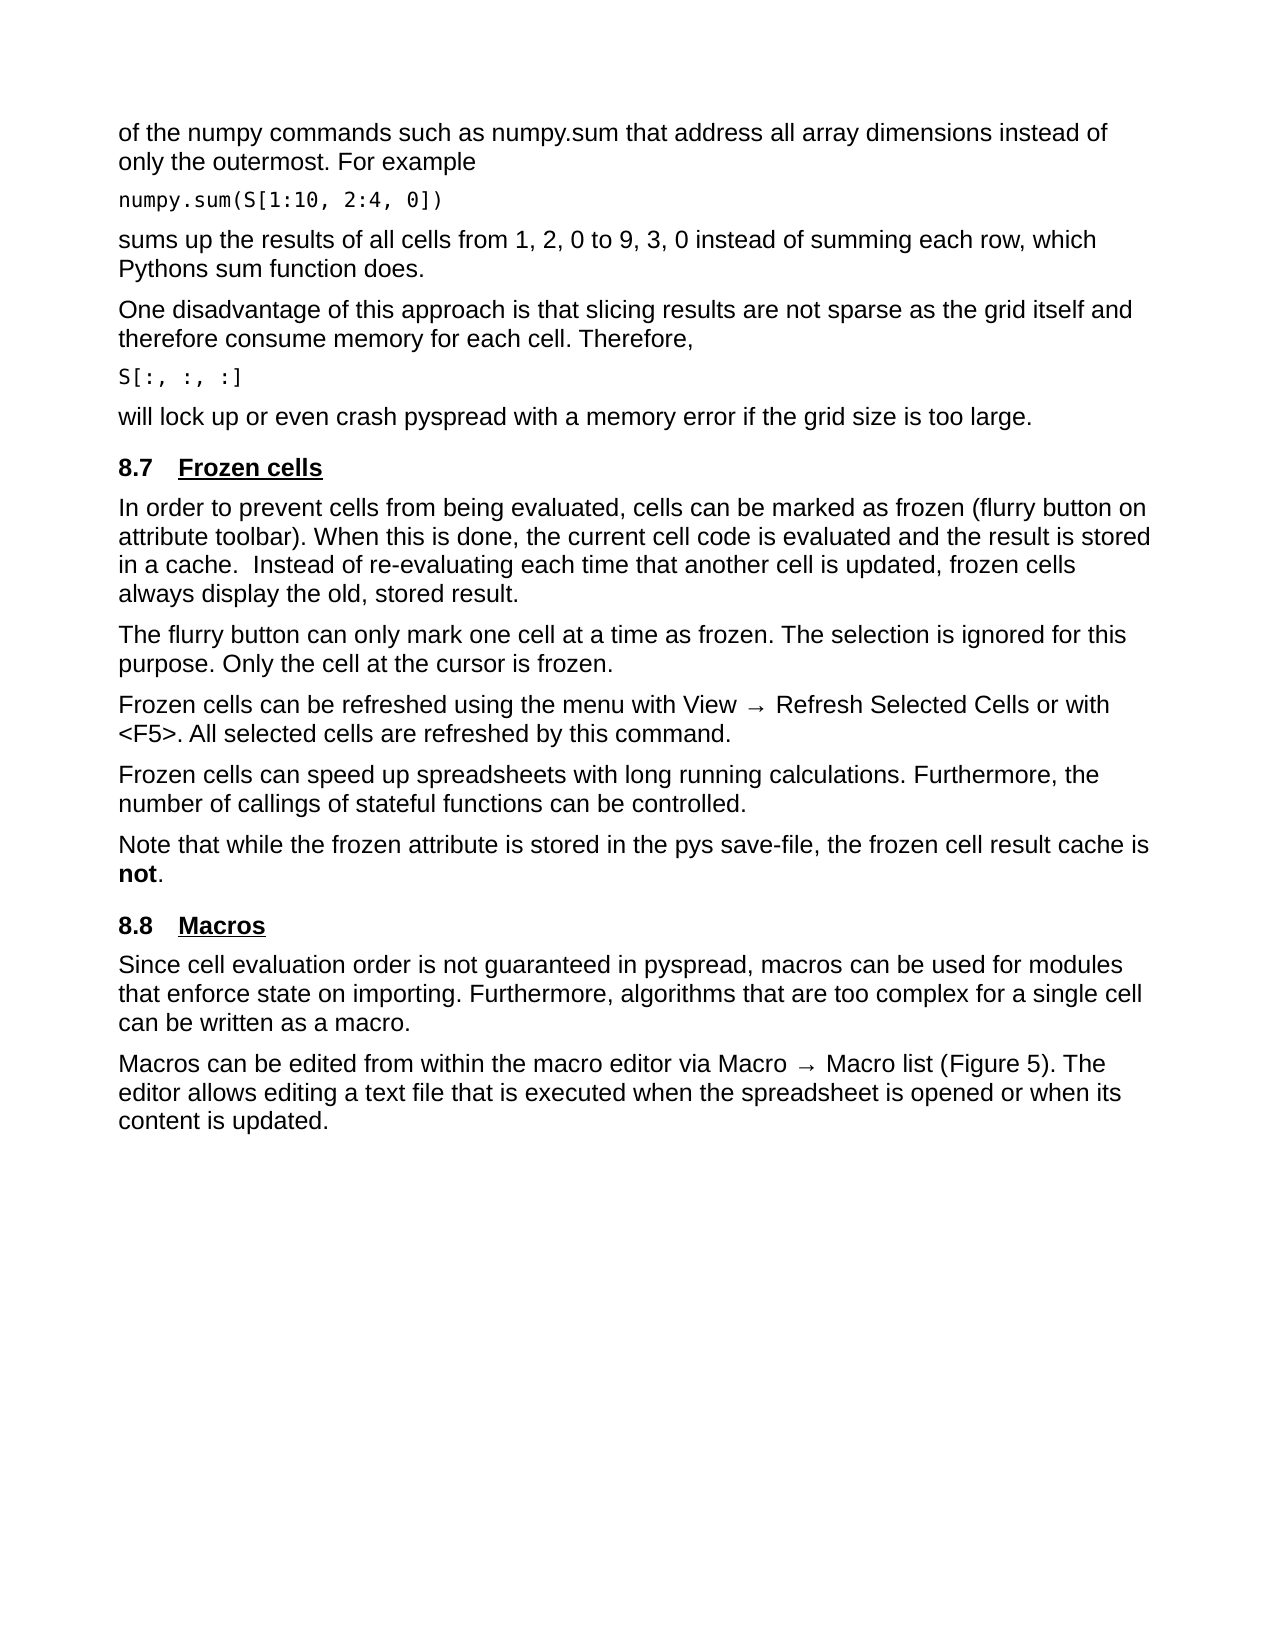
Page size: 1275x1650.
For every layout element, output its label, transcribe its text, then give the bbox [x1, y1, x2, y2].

text S[:, :, :] [118, 365, 1157, 389]
text will lock up or even crash pyspread with a memory error if the grid size is too large. [118, 402, 1157, 430]
text numpy.sum(S[1:10, 2:4, 0]) [118, 188, 1157, 212]
text One disadvantage of this approach is that slicing results are not sparse as the grid itself and therefore consume memory for each cell. Therefore, [118, 295, 1157, 352]
text The flurry button can only mark one cell at a time as frozen. The selection is ignored for this purpose. Only the cell at the cursor is frozen. [118, 620, 1157, 678]
text Frozen cells can be refreshed using the menu with View → Refresh Selected Cells or with <F5>. All selected cells are refreshed by this command. [118, 690, 1157, 748]
text Frozen cells can speed up spreadsheets with long running calculations. Furthermore, the number of callings of stateful functions can be controlled. [118, 760, 1157, 818]
subtitle Frozen cells [118, 453, 1157, 482]
subtitle Macros [118, 911, 1157, 939]
text Macros can be edited from within the macro editor via Macro → Macro list (Figure 5). The editor allows editing a text file that is executed when the spreadsheet is opened or when its content is updated. [118, 1049, 1157, 1135]
text Note that while the frozen attribute is stored in the pys save-file, the frozen cell result cache is not. [118, 830, 1157, 888]
text of the numpy commands such as numpy.sum that address all array dimensions instead of only the outermost. For example [118, 118, 1157, 176]
text Since cell evaluation order is not guaranteed in pyspread, macros can be used for modules that enforce state on importing. Furthermore, algorithms that are too complex for a single cell can be written as a macro. [118, 950, 1157, 1036]
text In order to prevent cells from being evaluated, cells can be marked as frozen (flurry button on attribute toolbar). When this is done, the current cell code is evaluated and the result is stored in a cache. Instead of re-evaluating each time that another cell is updated, frozen cells always display the old, stored result. [118, 493, 1157, 608]
text sums up the results of all cells from 1, 2, 0 to 9, 3, 0 instead of summing each row, which Pythons sum function does. [118, 225, 1157, 282]
